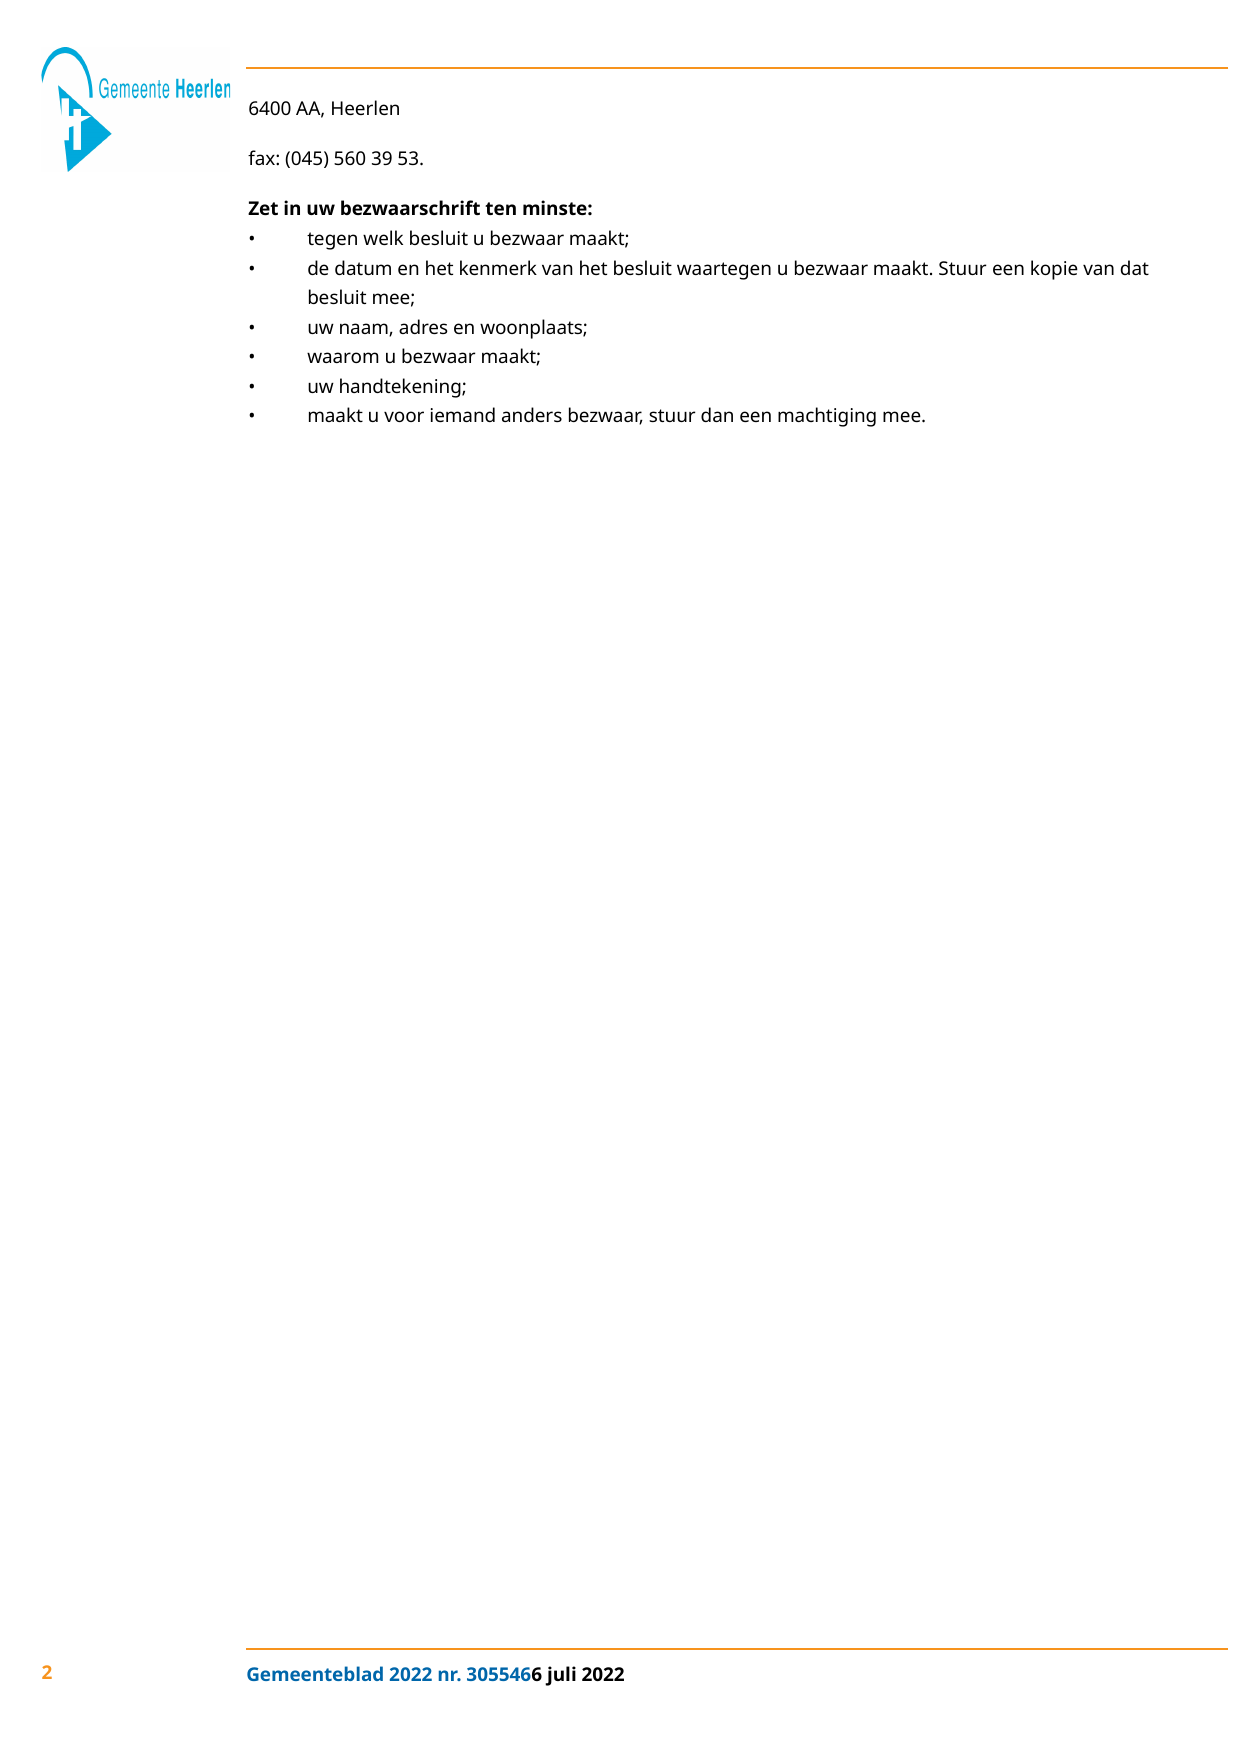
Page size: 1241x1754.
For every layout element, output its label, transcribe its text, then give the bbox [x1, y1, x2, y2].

list waarom u bezwaar maakt; [248, 343, 1152, 369]
list maakt u voor iemand anders bezwaar, stuur dan een machtiging mee. [248, 403, 1152, 428]
picture [41, 47, 231, 172]
text 6400 AA, Heerlen [248, 95, 1152, 121]
list uw handtekening; [248, 373, 1152, 399]
text fax: (045) 560 39 53. [248, 145, 1152, 171]
list uw naam, adres en woonplaats; [248, 314, 1152, 340]
picture [41, 47, 59, 70]
list tegen welk besluit u bezwaar maakt; [248, 225, 1152, 251]
text Zet in uw bezwaarschrift ten minste: [248, 196, 1152, 221]
list de datum en het kenmerk van het besluit waartegen u bezwaar maakt. Stuur een kopie van dat besluit mee; [248, 255, 1152, 310]
